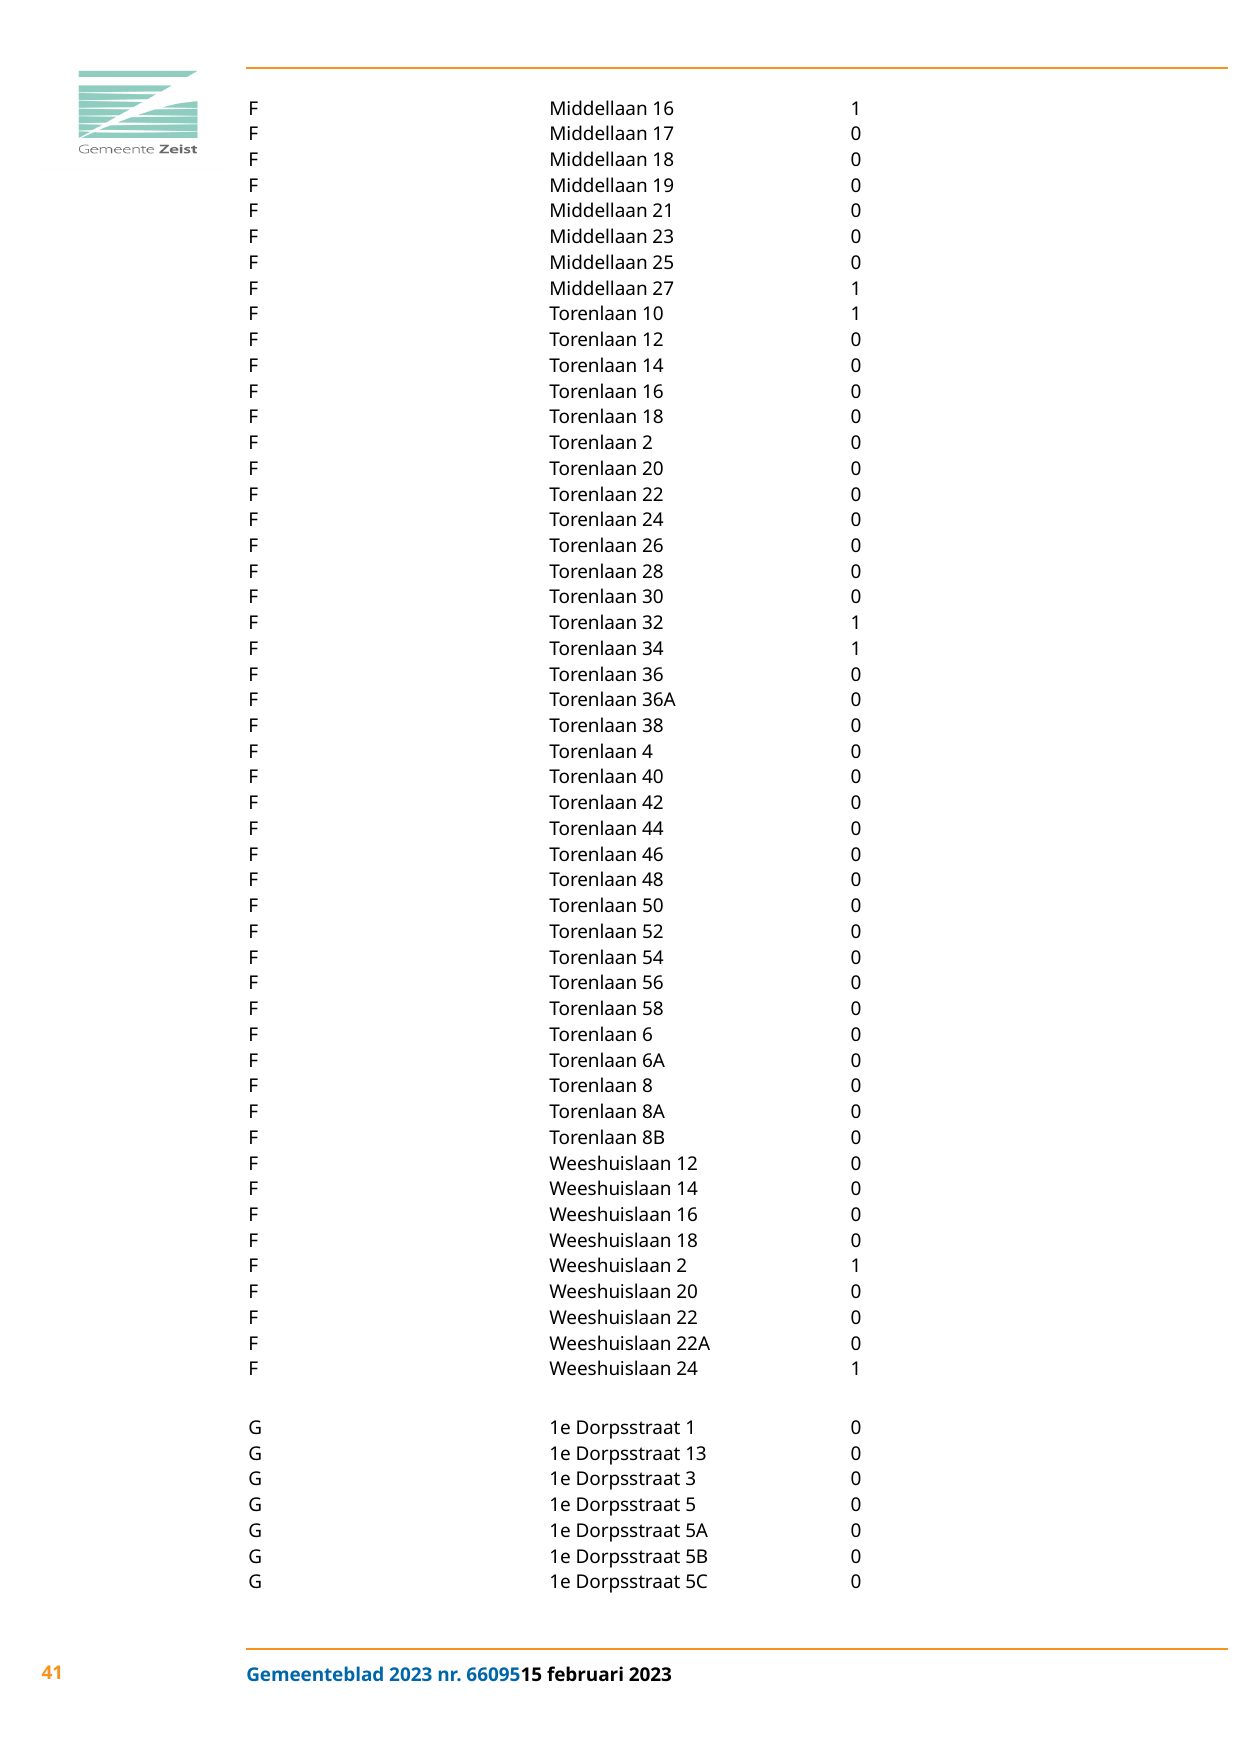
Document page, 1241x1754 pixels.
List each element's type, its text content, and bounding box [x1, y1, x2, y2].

table_cell F [248, 738, 549, 764]
table_cell 1 [850, 301, 1152, 326]
table_cell F [248, 481, 549, 506]
table_cell 0 [850, 1466, 1152, 1491]
table_cell Torenlaan 50 [549, 893, 850, 918]
table_cell 0 [850, 378, 1152, 403]
table_cell 0 [850, 1440, 1152, 1466]
table_cell 0 [850, 918, 1152, 944]
table_cell 0 [850, 1227, 1152, 1253]
table_cell Middellaan 27 [549, 275, 850, 301]
table_cell F [248, 1124, 549, 1150]
table_cell F [248, 712, 549, 738]
picture [41, 47, 231, 172]
table_cell F [248, 301, 549, 326]
table_cell F [248, 841, 549, 867]
table_cell 0 [850, 841, 1152, 867]
table_cell 0 [850, 1150, 1152, 1175]
table_cell Weeshuislaan 22 [549, 1304, 850, 1330]
table_cell F [248, 378, 549, 403]
table_header 1e Dorpsstraat 1 [549, 1414, 850, 1440]
table_cell G [248, 1543, 549, 1568]
table_cell F [248, 429, 549, 455]
table_cell 1 [850, 635, 1152, 661]
table_cell 0 [850, 584, 1152, 609]
table_cell F [248, 146, 549, 172]
table_cell 0 [850, 146, 1152, 172]
table_cell F [248, 815, 549, 841]
table_cell 1 [850, 609, 1152, 635]
table_cell 1e Dorpsstraat 3 [549, 1466, 850, 1491]
table_cell F [248, 584, 549, 609]
table_cell G [248, 1517, 549, 1543]
table_cell Weeshuislaan 20 [549, 1278, 850, 1304]
table_cell 1 [850, 1356, 1152, 1381]
table_header 0 [850, 1414, 1152, 1440]
table_cell 0 [850, 1278, 1152, 1304]
table_cell 0 [850, 712, 1152, 738]
table_cell G [248, 1466, 549, 1491]
table_cell 0 [850, 1330, 1152, 1356]
table_cell Torenlaan 6A [549, 1047, 850, 1072]
table_cell Torenlaan 8B [549, 1124, 850, 1150]
table_cell F [248, 404, 549, 429]
table_cell F [248, 95, 549, 121]
table_cell 0 [850, 738, 1152, 764]
table_cell F [248, 764, 549, 789]
table_cell 0 [850, 815, 1152, 841]
table_cell Torenlaan 54 [549, 944, 850, 969]
table_cell F [248, 1227, 549, 1253]
table_cell F [248, 249, 549, 275]
table_cell 0 [850, 867, 1152, 892]
table_cell Weeshuislaan 24 [549, 1356, 850, 1381]
table_cell 0 [850, 326, 1152, 352]
table_cell F [248, 1356, 549, 1381]
table_cell 0 [850, 1543, 1152, 1568]
table_cell F [248, 1278, 549, 1304]
table_cell F [248, 1175, 549, 1201]
table_cell 0 [850, 944, 1152, 969]
table_cell Torenlaan 14 [549, 352, 850, 378]
table_cell Torenlaan 24 [549, 506, 850, 532]
table_cell Torenlaan 26 [549, 532, 850, 558]
table_cell 0 [850, 224, 1152, 249]
table_cell F [248, 1098, 549, 1124]
table_cell F [248, 1047, 549, 1072]
table_cell 1 [850, 95, 1152, 121]
table_cell 0 [850, 1491, 1152, 1517]
table_cell Torenlaan 6 [549, 1021, 850, 1047]
table_cell Middellaan 21 [549, 198, 850, 223]
table_cell F [248, 1201, 549, 1227]
table_cell 0 [850, 1175, 1152, 1201]
table_cell 0 [850, 970, 1152, 995]
table_cell F [248, 121, 549, 146]
table_cell F [248, 661, 549, 687]
table_cell Torenlaan 16 [549, 378, 850, 403]
table_cell Middellaan 25 [549, 249, 850, 275]
table_cell Torenlaan 30 [549, 584, 850, 609]
table_cell 0 [850, 1304, 1152, 1330]
table_cell G [248, 1569, 549, 1594]
table_cell 1 [850, 275, 1152, 301]
table_cell 0 [850, 764, 1152, 789]
table_cell F [248, 1021, 549, 1047]
table_cell 0 [850, 1201, 1152, 1227]
table_cell F [248, 352, 549, 378]
table_cell Torenlaan 56 [549, 970, 850, 995]
table_cell Torenlaan 12 [549, 326, 850, 352]
table_cell 1e Dorpsstraat 5C [549, 1569, 850, 1594]
table_cell Weeshuislaan 18 [549, 1227, 850, 1253]
table_cell 0 [850, 455, 1152, 481]
table_cell 0 [850, 893, 1152, 918]
table_cell F [248, 198, 549, 223]
table_cell Torenlaan 36A [549, 687, 850, 712]
table_cell 0 [850, 1124, 1152, 1150]
table_cell F [248, 867, 549, 892]
table_cell Torenlaan 18 [549, 404, 850, 429]
table_cell F [248, 558, 549, 584]
table_cell F [248, 224, 549, 249]
table_cell 0 [850, 352, 1152, 378]
table_cell Weeshuislaan 16 [549, 1201, 850, 1227]
table_cell 0 [850, 1073, 1152, 1098]
table_cell G [248, 1440, 549, 1466]
table_cell 0 [850, 661, 1152, 687]
table_cell Torenlaan 8 [549, 1073, 850, 1098]
table_cell 0 [850, 198, 1152, 223]
table_cell F [248, 1150, 549, 1175]
table_cell 0 [850, 532, 1152, 558]
table_cell 0 [850, 1569, 1152, 1594]
table_cell 0 [850, 558, 1152, 584]
table_cell Torenlaan 22 [549, 481, 850, 506]
table_cell Torenlaan 38 [549, 712, 850, 738]
table_cell Middellaan 16 [549, 95, 850, 121]
table_cell 0 [850, 172, 1152, 198]
table_cell F [248, 944, 549, 969]
table_cell Torenlaan 42 [549, 790, 850, 815]
table_cell Middellaan 17 [549, 121, 850, 146]
table_cell Torenlaan 10 [549, 301, 850, 326]
table_cell Weeshuislaan 22A [549, 1330, 850, 1356]
table_cell Torenlaan 8A [549, 1098, 850, 1124]
table_cell 0 [850, 506, 1152, 532]
table_cell 0 [850, 481, 1152, 506]
table_cell Torenlaan 58 [549, 995, 850, 1021]
table_cell 0 [850, 121, 1152, 146]
table_cell F [248, 532, 549, 558]
table_cell Weeshuislaan 2 [549, 1253, 850, 1278]
table_cell 1e Dorpsstraat 5 [549, 1491, 850, 1517]
table_cell Torenlaan 32 [549, 609, 850, 635]
table_cell F [248, 1304, 549, 1330]
table_cell 0 [850, 249, 1152, 275]
table_cell Weeshuislaan 14 [549, 1175, 850, 1201]
table_cell 0 [850, 1047, 1152, 1072]
table_cell F [248, 1073, 549, 1098]
table_cell 1e Dorpsstraat 5B [549, 1543, 850, 1568]
table_cell Torenlaan 40 [549, 764, 850, 789]
table_cell 0 [850, 995, 1152, 1021]
table_cell 1e Dorpsstraat 13 [549, 1440, 850, 1466]
table_cell Torenlaan 48 [549, 867, 850, 892]
table_cell F [248, 687, 549, 712]
table_cell 0 [850, 687, 1152, 712]
table_cell Torenlaan 44 [549, 815, 850, 841]
table_cell 0 [850, 429, 1152, 455]
table_cell Middellaan 19 [549, 172, 850, 198]
table_cell 1e Dorpsstraat 5A [549, 1517, 850, 1543]
table_cell Torenlaan 2 [549, 429, 850, 455]
table_cell F [248, 1330, 549, 1356]
table_cell Weeshuislaan 12 [549, 1150, 850, 1175]
table_cell 0 [850, 1021, 1152, 1047]
table_cell G [248, 1491, 549, 1517]
table_cell 0 [850, 1517, 1152, 1543]
table_cell F [248, 326, 549, 352]
table_cell Torenlaan 28 [549, 558, 850, 584]
table_cell F [248, 790, 549, 815]
table_cell Middellaan 18 [549, 146, 850, 172]
table_cell F [248, 455, 549, 481]
table_cell Torenlaan 34 [549, 635, 850, 661]
table_cell 0 [850, 1098, 1152, 1124]
table_cell F [248, 995, 549, 1021]
table_cell Torenlaan 4 [549, 738, 850, 764]
table_cell F [248, 635, 549, 661]
table_cell F [248, 970, 549, 995]
table_cell 1 [850, 1253, 1152, 1278]
table_cell F [248, 893, 549, 918]
table_header G [248, 1414, 549, 1440]
table_cell 0 [850, 404, 1152, 429]
table_cell Torenlaan 20 [549, 455, 850, 481]
table_cell F [248, 609, 549, 635]
table_cell 0 [850, 790, 1152, 815]
table_cell Torenlaan 52 [549, 918, 850, 944]
table_cell Middellaan 23 [549, 224, 850, 249]
table_cell Torenlaan 36 [549, 661, 850, 687]
table_cell F [248, 275, 549, 301]
table_cell F [248, 918, 549, 944]
table_cell F [248, 1253, 549, 1278]
table_cell Torenlaan 46 [549, 841, 850, 867]
table_cell F [248, 172, 549, 198]
table_cell F [248, 506, 549, 532]
